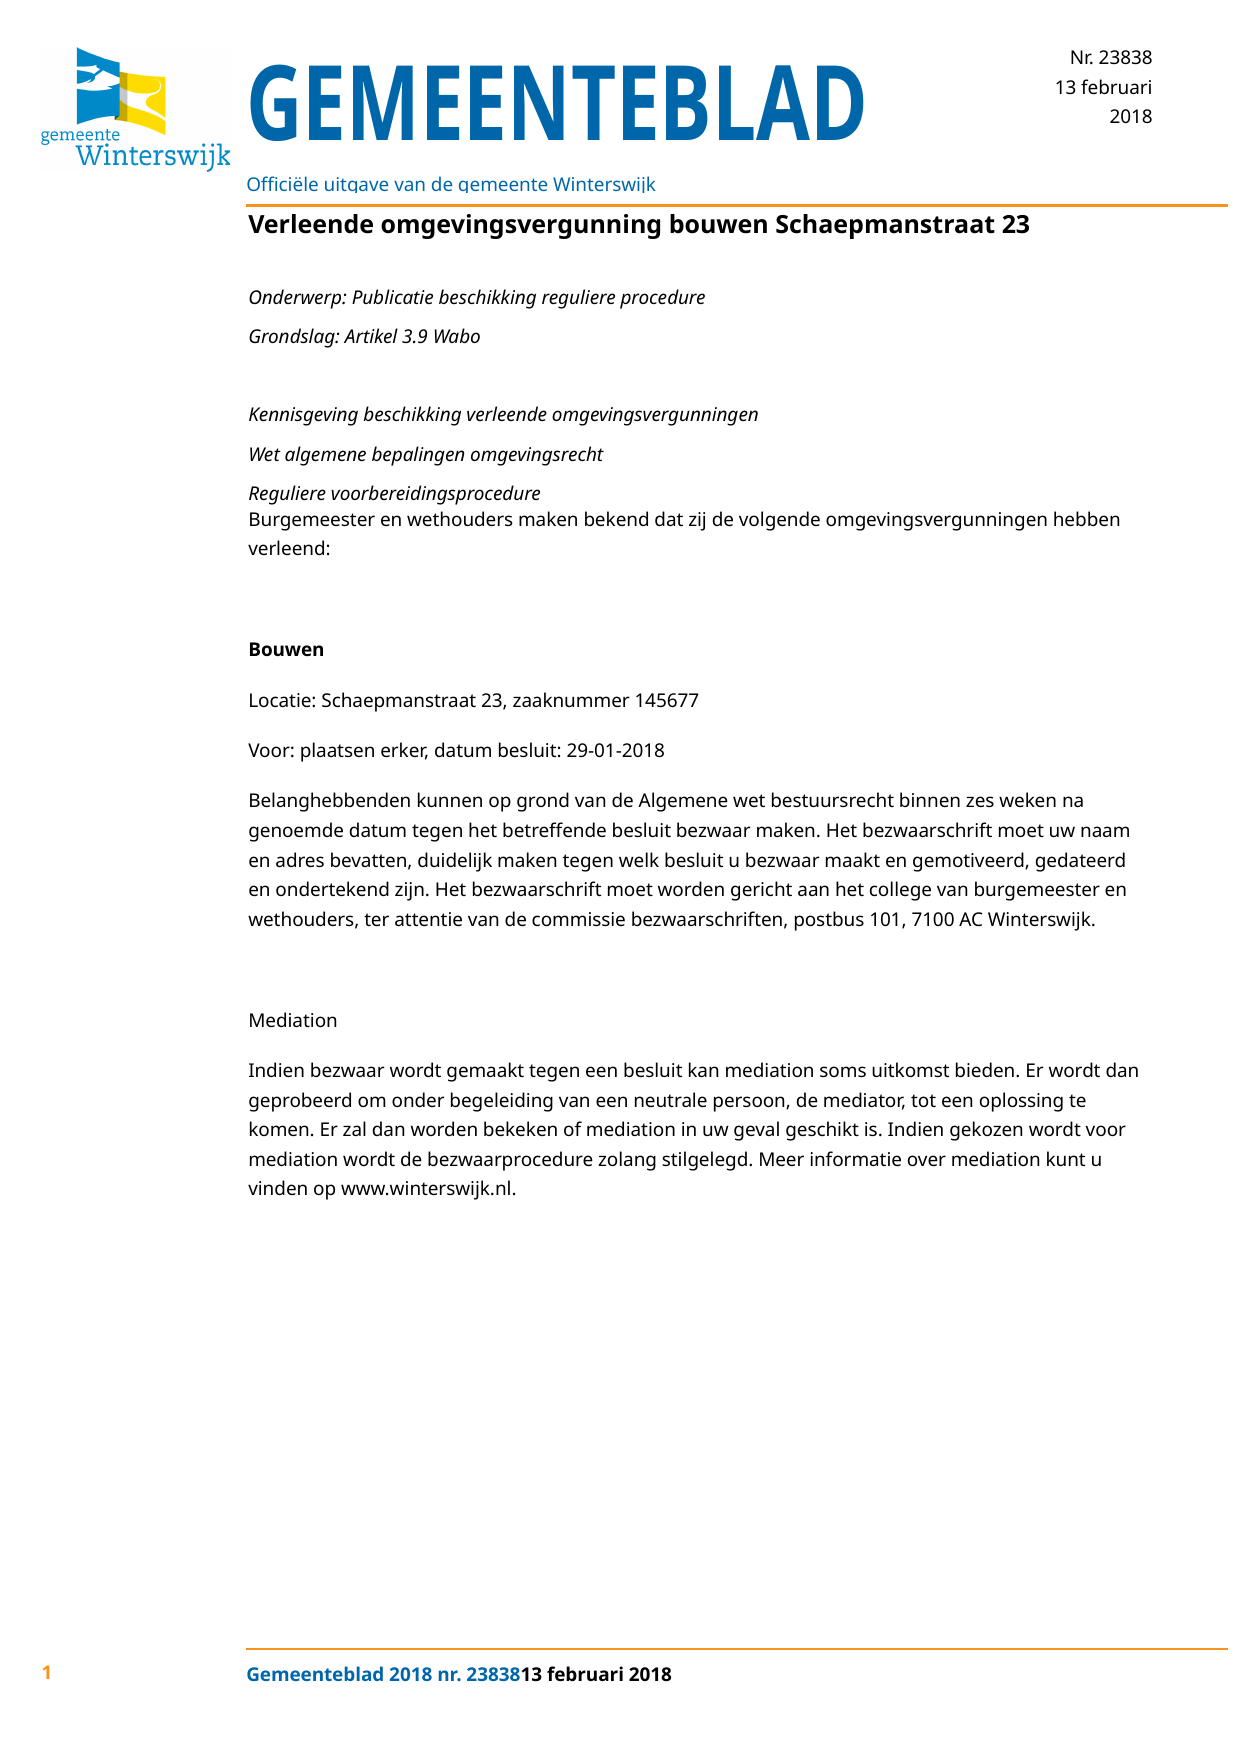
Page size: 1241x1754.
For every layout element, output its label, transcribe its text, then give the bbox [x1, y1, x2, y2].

text Indien bezwaar wordt gemaakt tegen een besluit kan mediation soms uitkomst bieden. Er wordt dan geprobeerd om onder begeleiding van een neutrale persoon, de mediator, tot een oplossing te komen. Er zal dan worden bekeken of mediation in uw geval geschikt is. Indien gekozen wordt voor mediation wordt de bezwaarprocedure zolang stilgelegd. Meer informatie over mediation kunt u vinden op www.winterswijk.nl. [248, 1057, 1152, 1201]
text Burgemeester en wethouders maken bekend dat zij de volgende omgevingsvergunningen hebben verleend: [248, 506, 1152, 561]
text Reguliere voorbereidingsprocedure [248, 480, 1152, 506]
text Bouwen [248, 636, 1152, 662]
text Locatie: Schaepmanstraat 23, zaaknummer 145677 [248, 687, 1152, 712]
picture [41, 47, 231, 172]
text Kennisgeving beschikking verleende omgevingsvergunningen [248, 402, 1152, 427]
text Verleende omgevingsvergunning bouwen Schaepmanstraat 23 [248, 207, 1152, 241]
text Voor: plaatsen erker, datum besluit: 29-01-2018 [248, 737, 1152, 763]
text Wet algemene bepalingen omgevingsrecht [248, 441, 1152, 467]
text Mediation [248, 1007, 1152, 1032]
text Onderwerp: Publicatie beschikking reguliere procedure [248, 284, 1152, 309]
text Belanghebbenden kunnen op grond van de Algemene wet bestuursrecht binnen zes weken na genoemde datum tegen het betreffende besluit bezwaar maken. Het bezwaarschrift moet uw naam en adres bevatten, duidelijk maken tegen welk besluit u bezwaar maakt en gemotiveerd, gedateerd en ondertekend zijn. Het bezwaarschrift moet worden gericht aan het college van burgemeester en wethouders, ter attentie van de commissie bezwaarschriften, postbus 101, 7100 AC Winterswijk. [248, 788, 1152, 932]
text Grondslag: Artikel 3.9 Wabo [248, 323, 1152, 349]
picture [225, 153, 231, 162]
